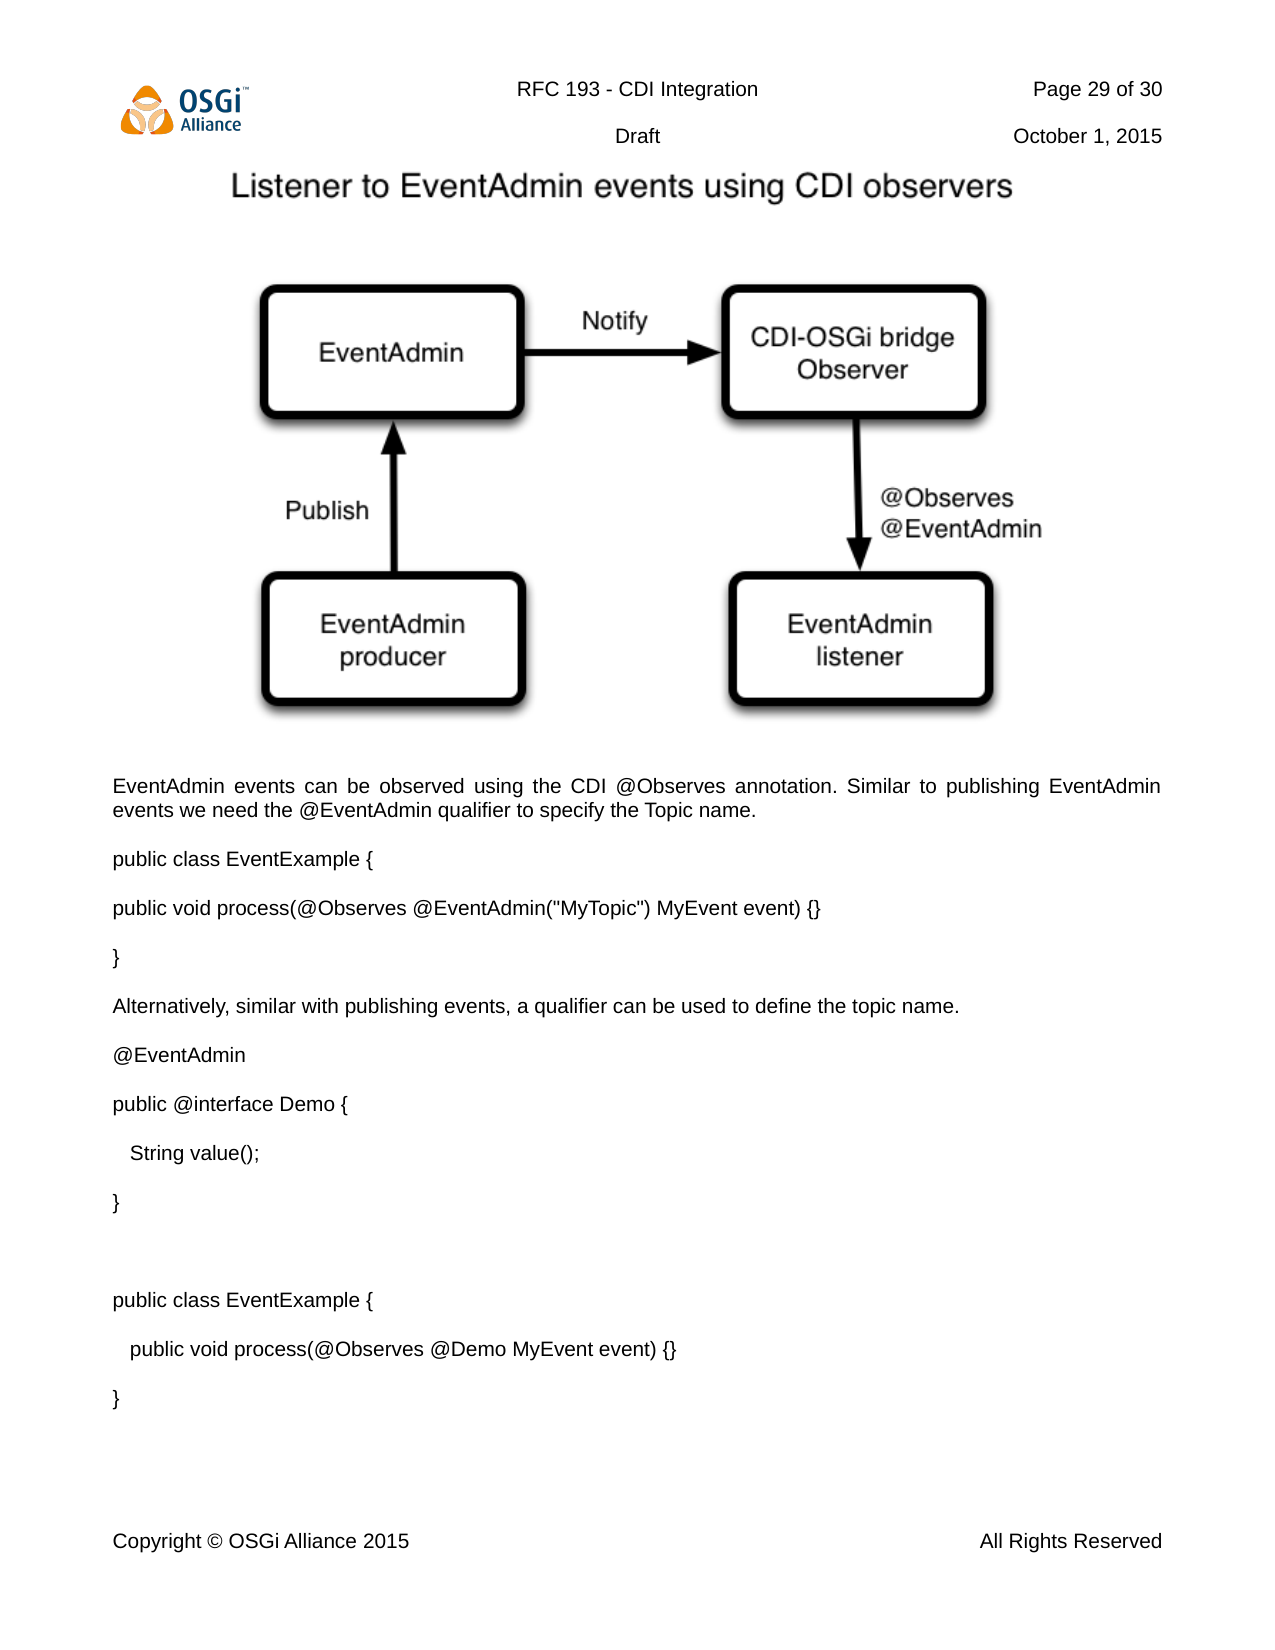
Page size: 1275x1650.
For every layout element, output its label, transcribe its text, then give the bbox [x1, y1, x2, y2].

picture [113, 78, 257, 142]
text public void process(@Observes @EventAdmin("MyTopic") MyEvent event) {} [112, 896, 1162, 920]
text String value(); [112, 1141, 1162, 1165]
text public class EventExample { [112, 847, 1162, 871]
text public @interface Demo { [112, 1092, 1162, 1116]
text } [112, 1190, 1162, 1214]
text public void process(@Observes @Demo MyEvent event) {} [112, 1337, 1162, 1361]
text } [112, 1386, 1162, 1410]
text Alternatively, similar with publishing events, a qualifier can be used to define the topic name. [112, 994, 1162, 1018]
text @EventAdmin [112, 1043, 1162, 1067]
picture [223, 158, 1052, 726]
text public class EventExample { [112, 1288, 1162, 1312]
text } [112, 945, 1162, 969]
text EventAdmin events can be observed using the CDI @Observes annotation. Similar to publishing EventAdmin events we need the @EventAdmin qualifier to specify the Topic name. [112, 774, 1162, 822]
